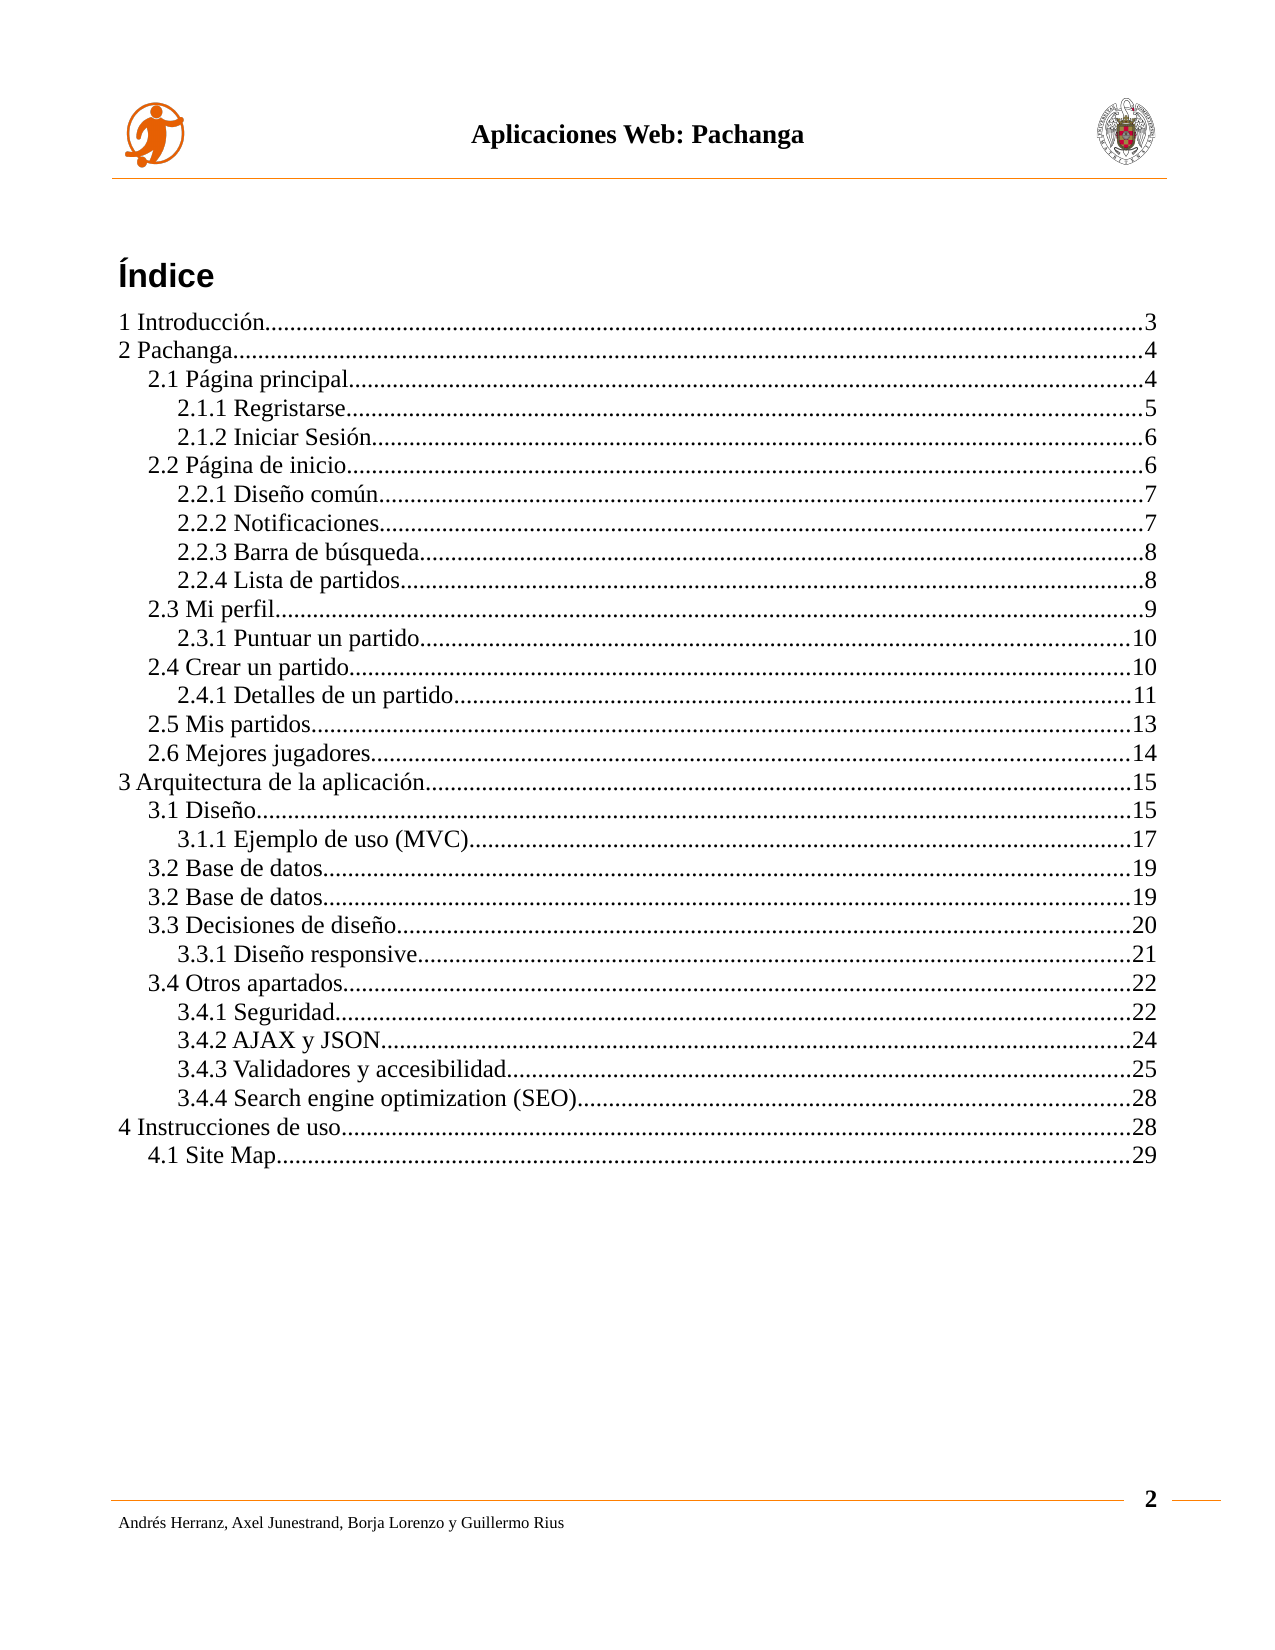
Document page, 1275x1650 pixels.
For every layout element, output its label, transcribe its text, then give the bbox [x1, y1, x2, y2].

subtitle Índice [118, 256, 1157, 294]
text 2.4 Crear un partido 10 [148, 652, 1157, 680]
text 4 Instrucciones de uso 28 [118, 1112, 1157, 1140]
text 2.1.2 Iniciar Sesión 6 [177, 422, 1157, 450]
text 3.1.1 Ejemplo de uso (MVC) 17 [177, 824, 1157, 853]
text 2.1.1 Regristarse 5 [177, 393, 1157, 422]
text 3.3 Decisiones de diseño 20 [148, 910, 1157, 939]
text 3 Arquitectura de la aplicación 15 [118, 767, 1157, 795]
text 1 Introducción 3 [118, 307, 1157, 335]
picture [118, 94, 188, 178]
text 2.6 Mejores jugadores 14 [148, 738, 1157, 767]
text 2.2.2 Notificaciones 7 [177, 508, 1157, 537]
text 3.4.2 AJAX y JSON 24 [177, 1025, 1157, 1054]
text 2.2 Página de inicio 6 [148, 450, 1157, 479]
text 3.4.4 Search engine optimization (SEO) 28 [177, 1083, 1157, 1112]
text 3.4 Otros apartados 22 [148, 968, 1157, 997]
text 3.1 Diseño 15 [148, 795, 1157, 824]
text 2.5 Mis partidos 13 [148, 709, 1157, 738]
text 2.3 Mi perfil 9 [148, 594, 1157, 623]
text 3.2 Base de datos 19 [148, 853, 1157, 882]
text 4.1 Site Map 29 [148, 1140, 1157, 1169]
text 2.3.1 Puntuar un partido 10 [177, 623, 1157, 652]
picture [1095, 96, 1157, 167]
text 2.2.4 Lista de partidos 8 [177, 565, 1157, 594]
text 3.2 Base de datos 19 [148, 882, 1157, 910]
text 3.4.3 Validadores y accesibilidad 25 [177, 1054, 1157, 1083]
text 2.2.1 Diseño común 7 [177, 479, 1157, 508]
text 3.4.1 Seguridad 22 [177, 997, 1157, 1025]
text 2.4.1 Detalles de un partido 11 [177, 680, 1157, 709]
text 2 Pachanga 4 [118, 335, 1157, 364]
text 3.3.1 Diseño responsive 21 [177, 939, 1157, 968]
text 2.2.3 Barra de búsqueda 8 [177, 537, 1157, 565]
text 2.1 Página principal 4 [148, 364, 1157, 393]
